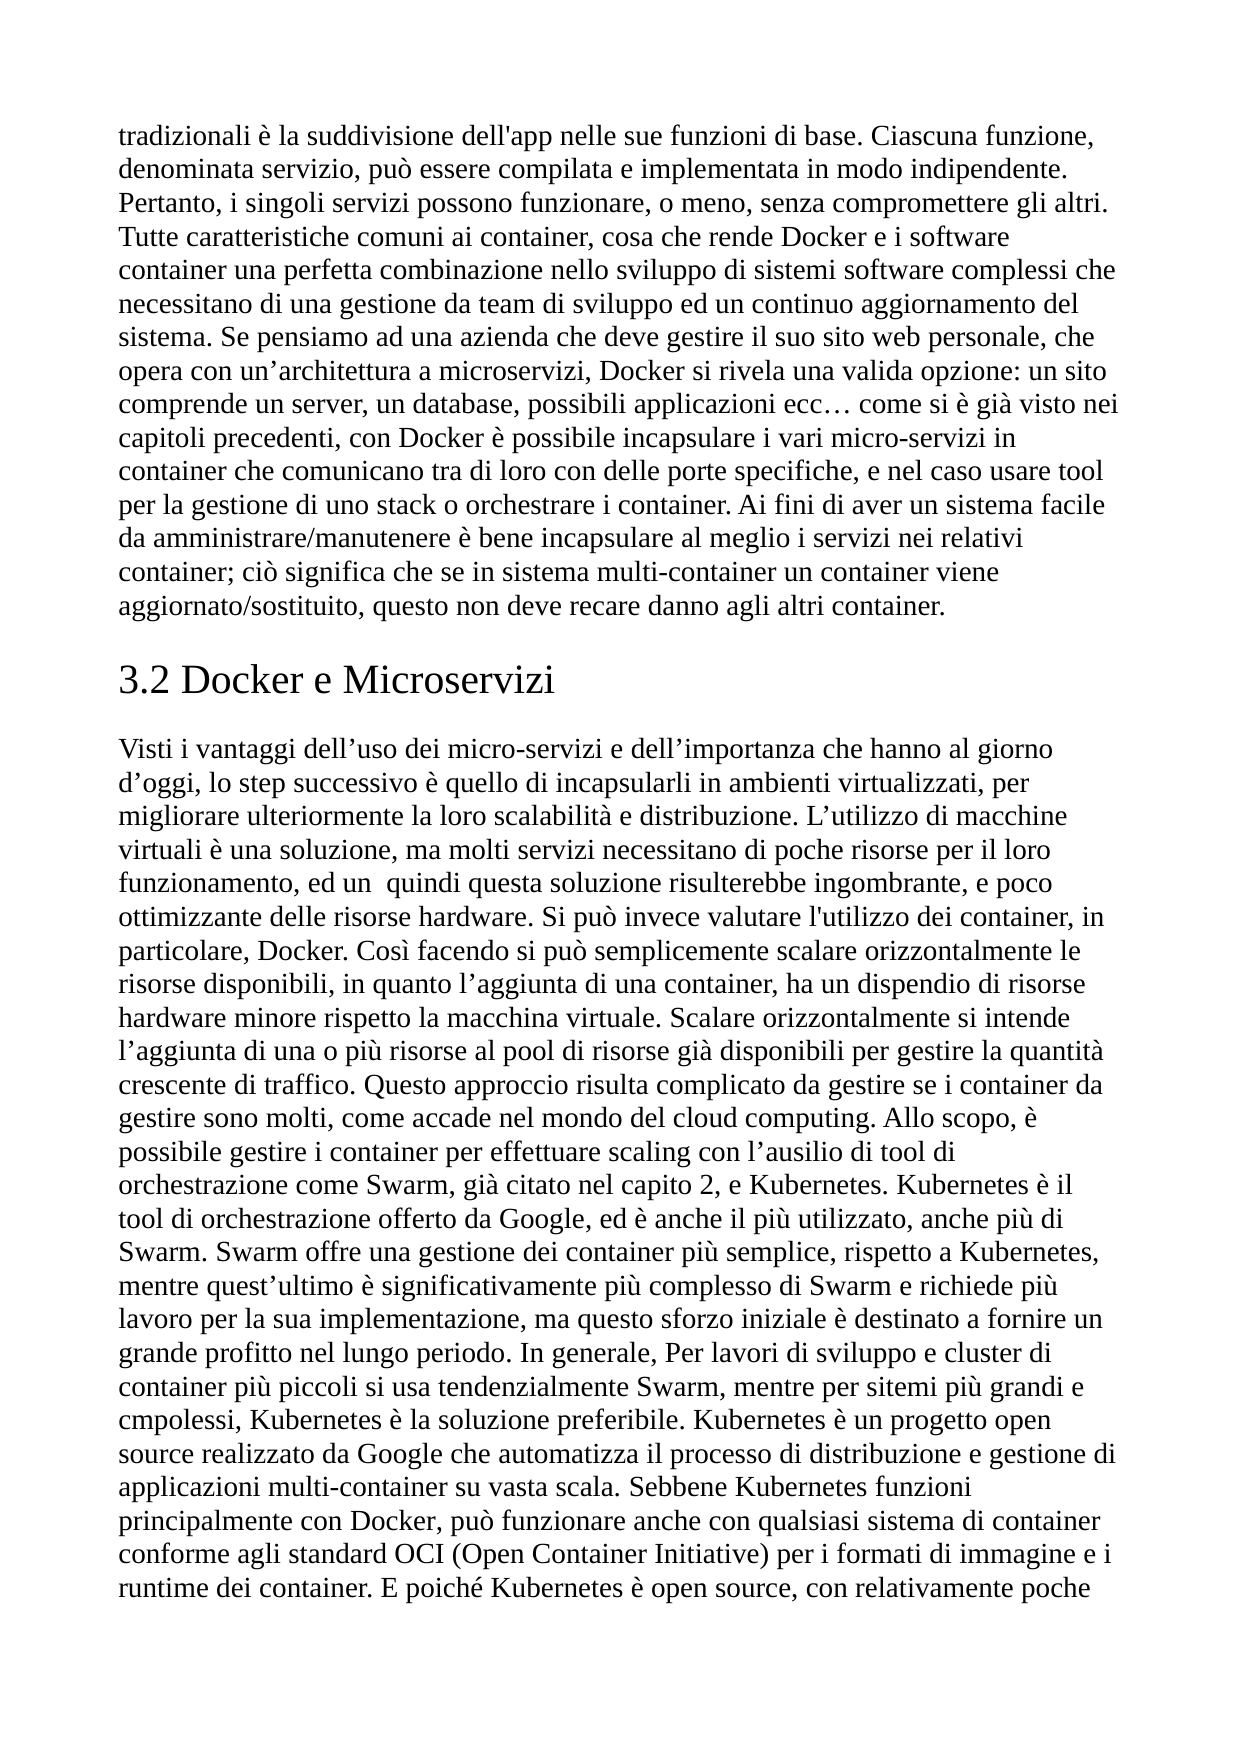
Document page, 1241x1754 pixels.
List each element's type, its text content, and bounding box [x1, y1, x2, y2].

text 3.2 Docker e Microservizi [118, 655, 1122, 703]
text Visti i vantaggi dell’uso dei micro-servizi e dell’importanza che hanno al giorno d’oggi, lo step successivo è quello di incapsularli in ambienti virtualizzati, per migliorare ulteriormente la loro scalabilità e distribuzione. L’utilizzo di macchine virtuali è una soluzione, ma molti servizi necessitano di poche risorse per il loro funzionamento, ed un quindi questa soluzione risulterebbe ingombrante, e poco ottimizzante delle risorse hardware. Si può invece valutare l'utilizzo dei container, in particolare, Docker. Così facendo si può semplicemente scalare orizzontalmente le risorse disponibili, in quanto l’aggiunta di una container, ha un dispendio di risorse hardware minore rispetto la macchina virtuale. Scalare orizzontalmente si intende l’aggiunta di una o più risorse al pool di risorse già disponibili per gestire la quantità crescente di traffico. Questo approccio risulta complicato da gestire se i container da gestire sono molti, come accade nel mondo del cloud computing. Allo scopo, è possibile gestire i container per effettuare scaling con l’ausilio di tool di orchestrazione come Swarm, già citato nel capito 2, e Kubernetes. Kubernetes è il tool di orchestrazione offerto da Google, ed è anche il più utilizzato, anche più di Swarm. Swarm offre una gestione dei container più semplice, rispetto a Kubernetes, mentre quest’ultimo è significativamente più complesso di Swarm e richiede più lavoro per la sua implementazione, ma questo sforzo iniziale è destinato a fornire un grande profitto nel lungo periodo. In generale, Per lavori di sviluppo e cluster di container più piccoli si usa tendenzialmente Swarm, mentre per sitemi più grandi e cmpolessi, Kubernetes è la soluzione preferibile. Kubernetes è un progetto open source realizzato da Google che automatizza il processo di distribuzione e gestione di applicazioni multi-container su vasta scala. Sebbene Kubernetes funzioni principalmente con Docker, può funzionare anche con qualsiasi sistema di container conforme agli standard OCI (Open Container Initiative) per i formati di immagine e i runtime dei container. E poiché Kubernetes è open source, con relativamente poche [118, 731, 1122, 1603]
text tradizionali è la suddivisione dell'app nelle sue funzioni di base. Ciascuna funzione, denominata servizio, può essere compilata e implementata in modo indipendente. Pertanto, i singoli servizi possono funzionare, o meno, senza compromettere gli altri. Tutte caratteristiche comuni ai container, cosa che rende Docker e i software container una perfetta combinazione nello sviluppo di sistemi software complessi che necessitano di una gestione da team di sviluppo ed un continuo aggiornamento del sistema. Se pensiamo ad una azienda che deve gestire il suo sito web personale, che opera con un’architettura a microservizi, Docker si rivela una valida opzione: un sito comprende un server, un database, possibili applicazioni ecc… come si è già visto nei capitoli precedenti, con Docker è possibile incapsulare i vari micro-servizi in container che comunicano tra di loro con delle porte specifiche, e nel caso usare tool per la gestione di uno stack o orchestrare i container. Ai fini di aver un sistema facile da amministrare/manutenere è bene incapsulare al meglio i servizi nei relativi container; ciò significa che se in sistema multi-container un container viene aggiornato/sostituito, questo non deve recare danno agli altri container. [118, 118, 1122, 621]
